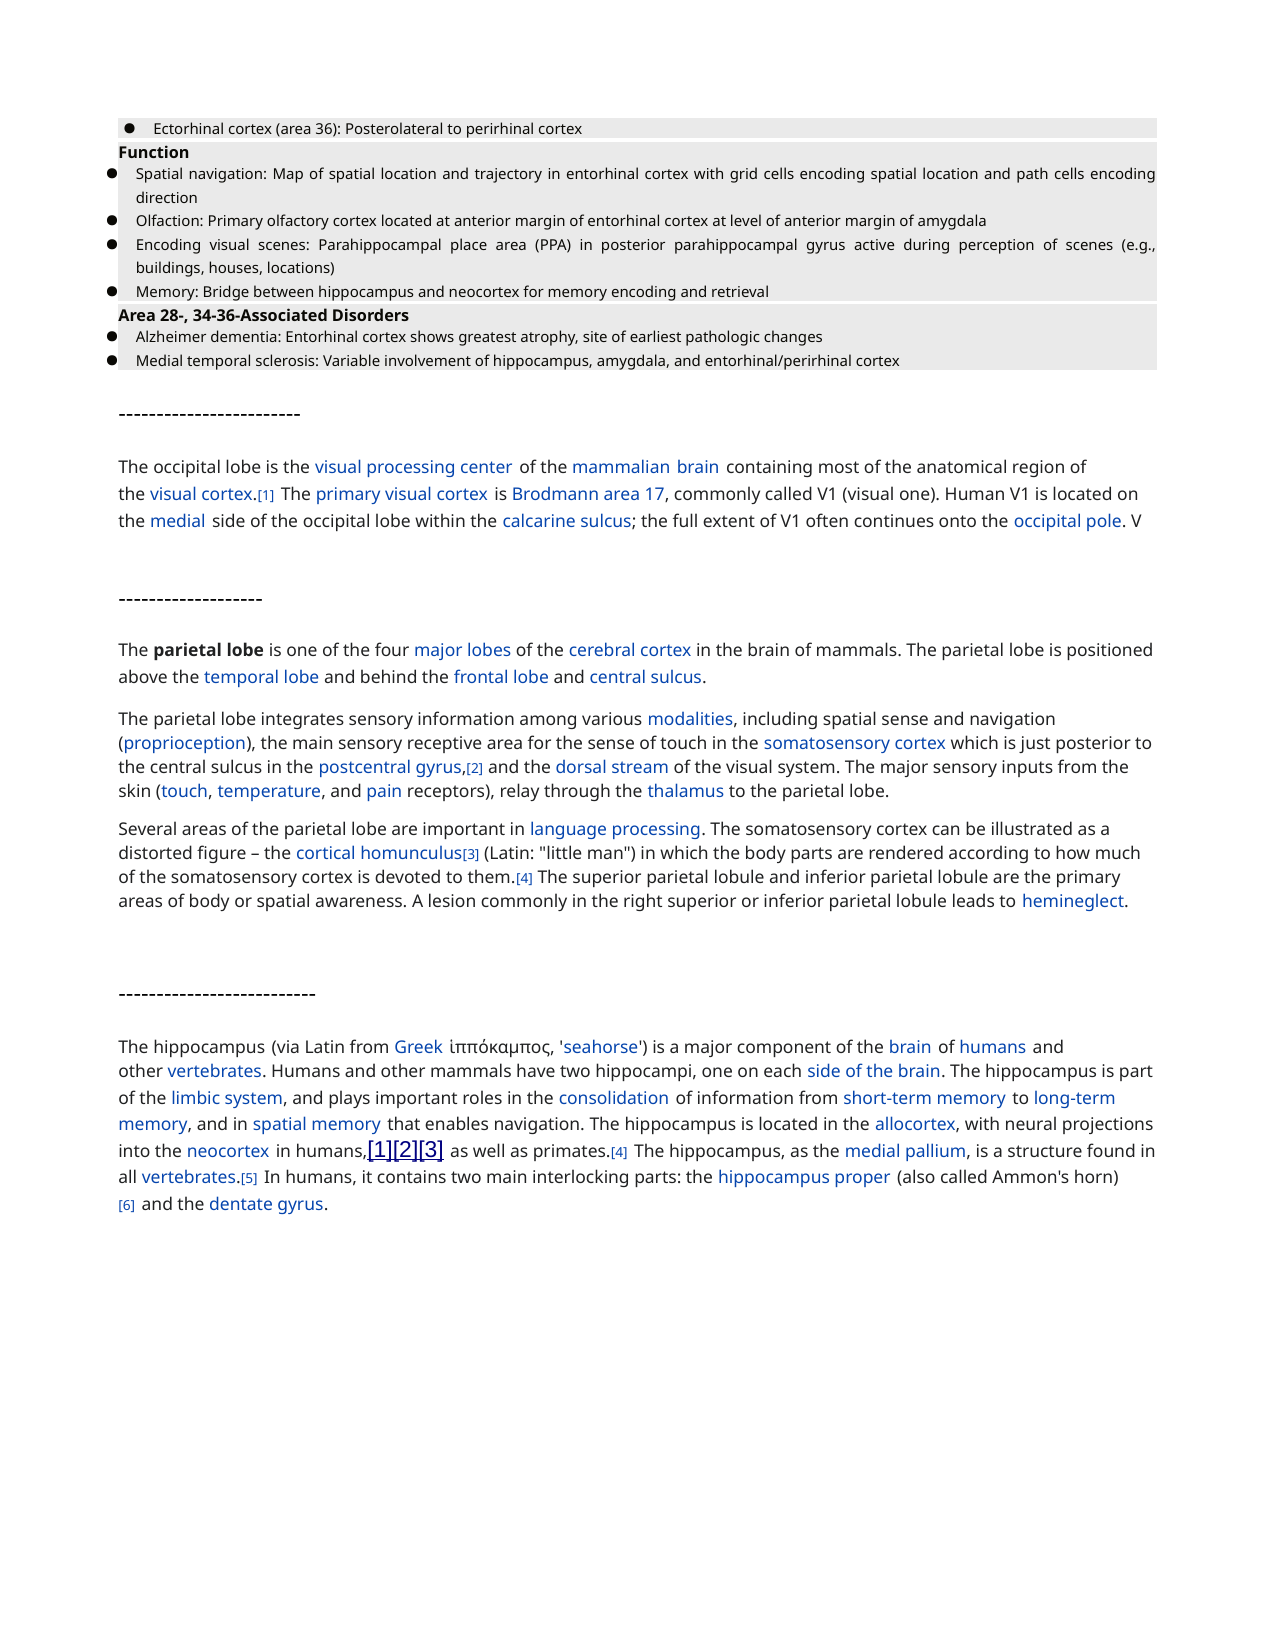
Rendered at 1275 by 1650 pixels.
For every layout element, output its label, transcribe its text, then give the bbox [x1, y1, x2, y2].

text ------------------- [118, 585, 1157, 611]
list Spatial navigation: Map of spatial location and trajectory in entorhinal cortex with grid cells encoding spatial location and path cells encoding direction [136, 164, 1157, 208]
text The parietal lobe integrates sensory information among various modalities, including spatial sense and navigation (proprioception), the main sensory receptive area for the sense of touch in the somatosensory cortex which is just posterior to the central sulcus in the postcentral gyrus,[2] and the dorsal stream of the visual system. The major sensory inputs from the skin (touch, temperature, and pain receptors), relay through the thalamus to the parietal lobe. [118, 707, 1157, 802]
list Medial temporal sclerosis: Variable involvement of hippocampus, amygdala, and entorhinal/perirhinal cortex [136, 350, 1157, 370]
text Function [118, 142, 1157, 164]
list Alzheimer dementia: Entorhinal cortex shows greatest atrophy, site of earliest pathologic changes [136, 327, 1157, 347]
text Area 28-, 34-36-Associated Disorders [118, 304, 1157, 327]
list Memory: Bridge between hippocampus and neocortex for memory encoding and retrieval [136, 281, 1157, 301]
list Encoding visual scenes: Parahippocampal place area (PPA) in posterior parahippocampal gyrus active during perception of scenes (e.g., buildings, houses, locations) [136, 234, 1157, 278]
text The occipital lobe is the visual processing center of the mammalian brain containing most of the anatomical region of the visual cortex.[1] The primary visual cortex is Brodmann area 17, commonly called V1 (visual one). Human V1 is located on the medial side of the occipital lobe within the calcarine sulcus; the full extent of V1 often continues onto the occipital pole. V [118, 452, 1157, 532]
text The hippocampus (via Latin from Greek ἱππόκαμπος, 'seahorse') is a major component of the brain of humans and other vertebrates. Humans and other mammals have two hippocampi, one on each side of the brain. The hippocampus is part of the limbic system, and plays important roles in the consolidation of information from short-term memory to long-term memory, and in spatial memory that enables navigation. The hippocampus is located in the allocortex, with neural projections into the neocortex in humans,[1][2][3] as well as primates.[4] The hippocampus, as the medial pallium, is a structure found in all vertebrates.[5] In humans, it contains two main interlocking parts: the hippocampus proper (also called Ammon's horn)[6] and the dentate gyrus. [118, 1032, 1157, 1216]
list Olfaction: Primary olfactory cortex located at anterior margin of entorhinal cortex at level of anterior margin of amygdala [136, 211, 1157, 231]
list Ectorhinal cortex (area 36): Posterolateral to perirhinal cortex [153, 118, 1157, 138]
text Several areas of the parietal lobe are important in language processing. The somatosensory cortex can be illustrated as a distorted figure – the cortical homunculus[3] (Latin: "little man") in which the body parts are rendered according to how much of the somatosensory cortex is devoted to them.[4] The superior parietal lobule and inferior parietal lobule are the primary areas of body or spatial awareness. A lesion commonly in the right superior or inferior parietal lobule leads to hemineglect. [118, 817, 1157, 912]
text ------------------------ [118, 400, 1157, 426]
text The parietal lobe is one of the four major lobes of the cerebral cortex in the brain of mammals. The parietal lobe is positioned above the temporal lobe and behind the frontal lobe and central sulcus. [118, 638, 1157, 689]
text -------------------------- [118, 980, 1157, 1006]
